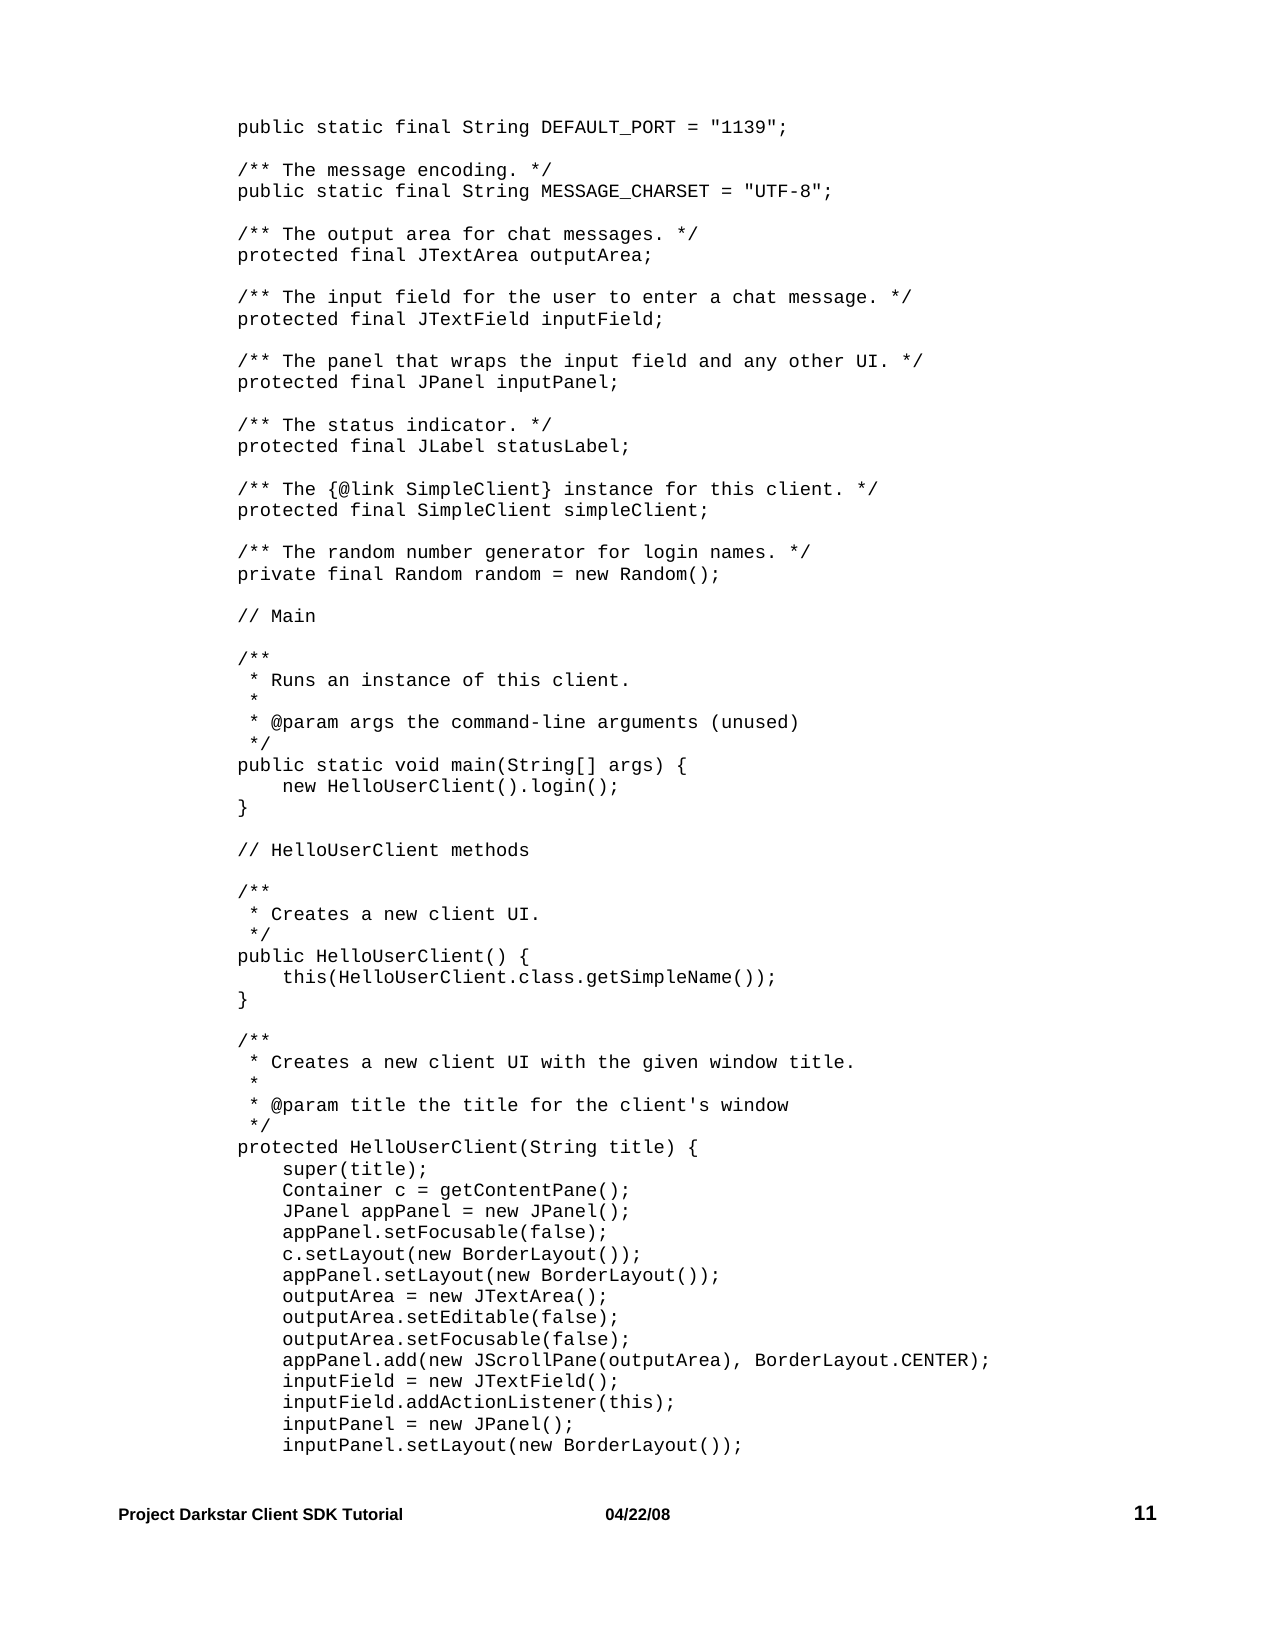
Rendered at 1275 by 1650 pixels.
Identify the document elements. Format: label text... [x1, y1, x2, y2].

text /** The random number generator for login names. */ [192, 543, 1098, 564]
text outputArea.setFocusable(false); [192, 1329, 1098, 1351]
text inputField = new JTextField(); [192, 1372, 1098, 1393]
text */ [192, 1117, 1098, 1138]
text */ [192, 926, 1098, 947]
text protected final JLabel statusLabel; [192, 437, 1098, 458]
text * [192, 1074, 1098, 1096]
text /** [192, 883, 1098, 904]
text public static final String MESSAGE_CHARSET = "UTF-8"; [192, 182, 1098, 203]
text /** [192, 649, 1098, 671]
text /** The {@link SimpleClient} instance for this client. */ [192, 479, 1098, 501]
text protected HelloUserClient(String title) { [192, 1138, 1098, 1159]
text appPanel.setFocusable(false); [192, 1223, 1098, 1244]
text } [192, 798, 1098, 819]
text outputArea = new JTextArea(); [192, 1287, 1098, 1308]
text appPanel.add(new JScrollPane(outputArea), BorderLayout.CENTER); [192, 1351, 1098, 1372]
text /** The output area for chat messages. */ [192, 224, 1098, 246]
text /** The input field for the user to enter a chat message. */ [192, 288, 1098, 309]
text this(HelloUserClient.class.getSimpleName()); [192, 968, 1098, 989]
text protected final JTextArea outputArea; [192, 246, 1098, 267]
text public HelloUserClient() { [192, 947, 1098, 968]
text protected final JTextField inputField; [192, 309, 1098, 331]
text c.setLayout(new BorderLayout()); [192, 1244, 1098, 1266]
text // HelloUserClient methods [192, 841, 1098, 862]
text Container c = getContentPane(); [192, 1181, 1098, 1202]
text /** The panel that wraps the input field and any other UI. */ [192, 352, 1098, 373]
text // Main [192, 607, 1098, 628]
text * Creates a new client UI with the given window title. [192, 1053, 1098, 1074]
text inputPanel.setLayout(new BorderLayout()); [192, 1436, 1098, 1457]
text /** The status indicator. */ [192, 416, 1098, 437]
text inputPanel = new JPanel(); [192, 1414, 1098, 1436]
text super(title); [192, 1159, 1098, 1181]
text private final Random random = new Random(); [192, 564, 1098, 586]
text /** [192, 1032, 1098, 1053]
text * [192, 692, 1098, 713]
text JPanel appPanel = new JPanel(); [192, 1202, 1098, 1223]
text } [192, 989, 1098, 1011]
text new HelloUserClient().login(); [192, 777, 1098, 798]
text public static final String DEFAULT_PORT = "1139"; [192, 118, 1098, 139]
text protected final JPanel inputPanel; [192, 373, 1098, 394]
text appPanel.setLayout(new BorderLayout()); [192, 1266, 1098, 1287]
text */ [192, 734, 1098, 756]
text * @param args the command-line arguments (unused) [192, 713, 1098, 734]
text /** The message encoding. */ [192, 161, 1098, 182]
text * @param title the title for the client's window [192, 1096, 1098, 1117]
text * Runs an instance of this client. [192, 671, 1098, 692]
text inputField.addActionListener(this); [192, 1393, 1098, 1414]
text outputArea.setEditable(false); [192, 1308, 1098, 1329]
text * Creates a new client UI. [192, 904, 1098, 926]
text protected final SimpleClient simpleClient; [192, 501, 1098, 522]
text public static void main(String[] args) { [192, 756, 1098, 777]
